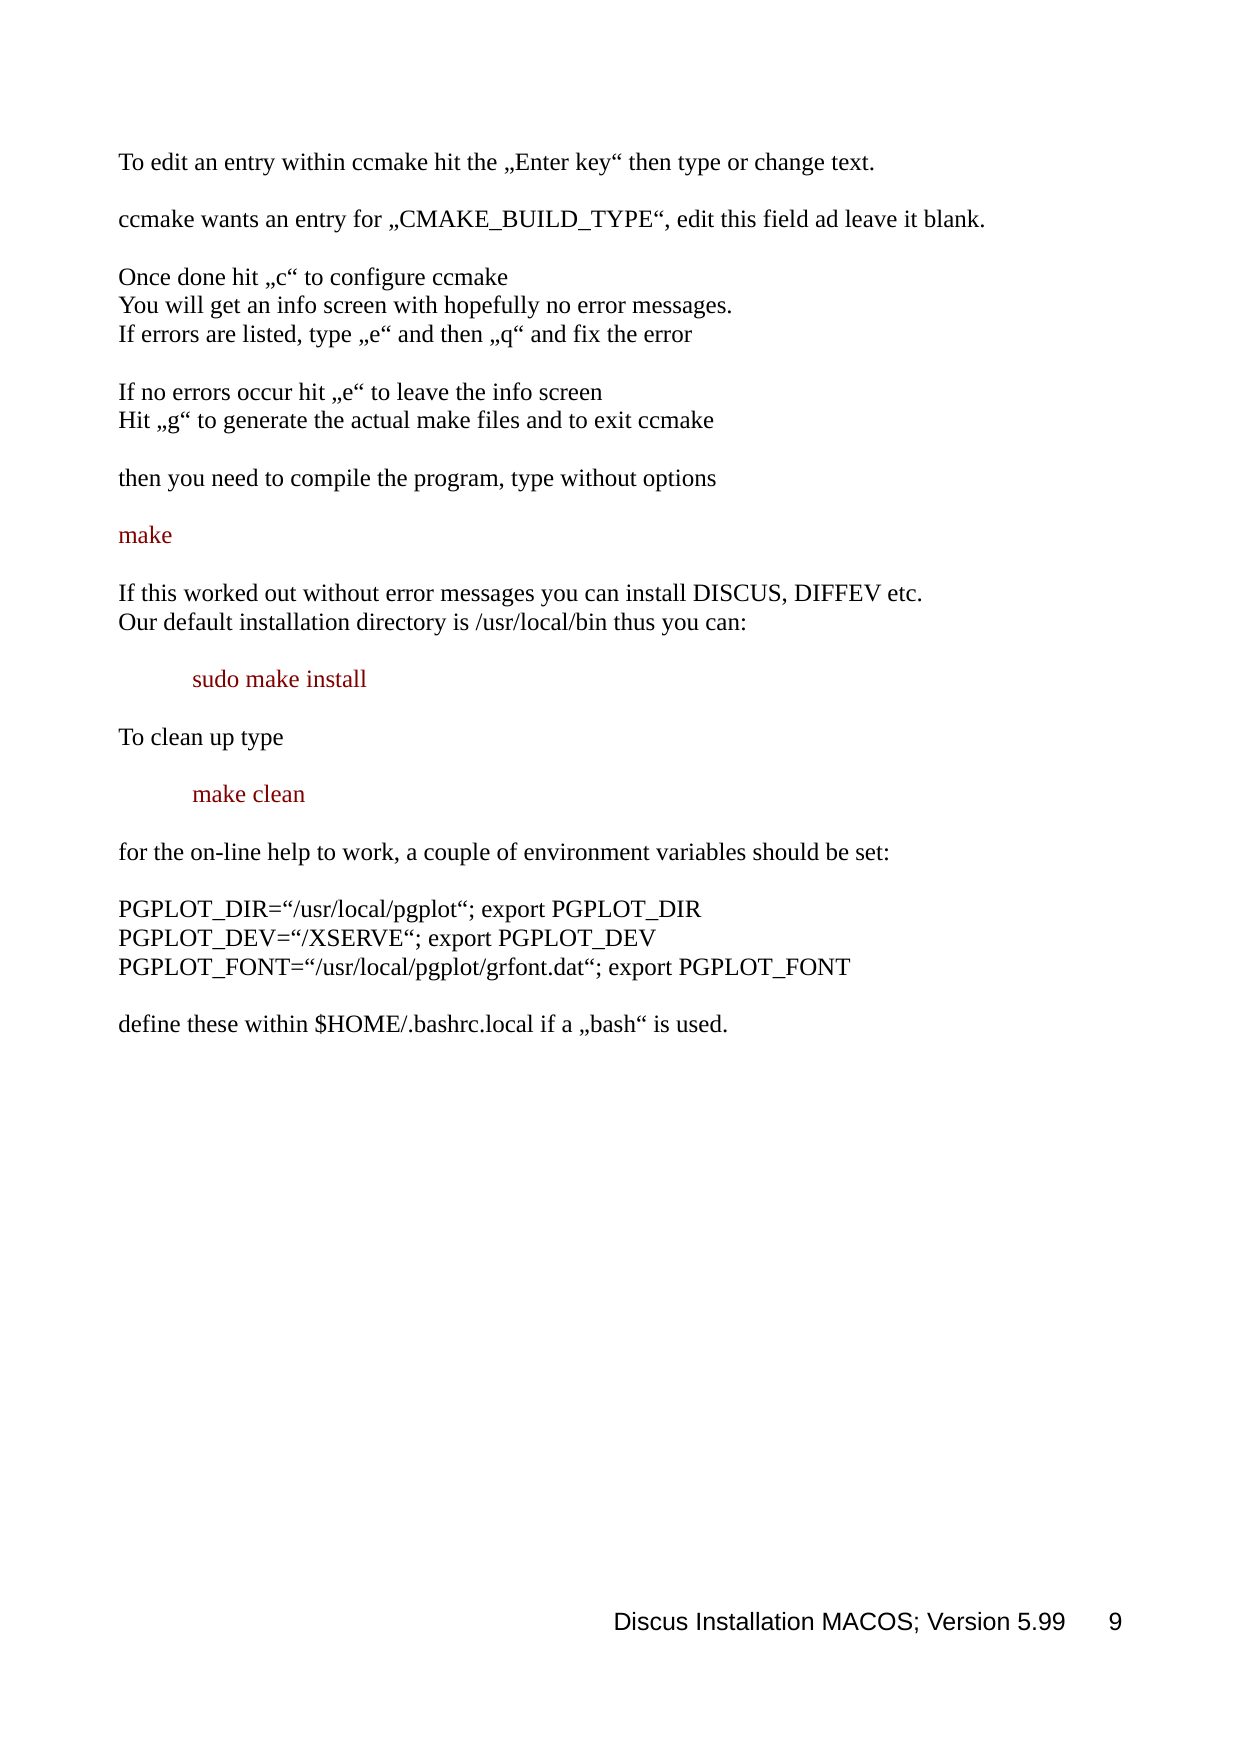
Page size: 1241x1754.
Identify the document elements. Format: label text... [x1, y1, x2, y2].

text To edit an entry within ccmake hit the „Enter key“ then type or change text. [118, 147, 1122, 176]
text define these within $HOME/.bashrc.local if a „bash“ is used. [118, 1009, 1122, 1038]
text PGPLOT_FONT=“/usr/local/pgplot/grfont.dat“; export PGPLOT_FONT [118, 952, 1122, 981]
text Our default installation directory is /usr/local/bin thus you can: [118, 607, 1122, 636]
text for the on-line help to work, a couple of environment variables should be set: [118, 837, 1122, 866]
text make [118, 521, 1122, 549]
text Once done hit „c“ to configure ccmake [118, 262, 1122, 291]
text then you need to compile the program, type without options [118, 463, 1122, 492]
text To clean up type [118, 722, 1122, 751]
text If errors are listed, type „e“ and then „q“ and fix the error [118, 319, 1122, 348]
text If this worked out without error messages you can install DISCUS, DIFFEV etc. [118, 578, 1122, 607]
text ccmake wants an entry for „CMAKE_BUILD_TYPE“, edit this field ad leave it blank. [118, 204, 1122, 233]
text You will get an info screen with hopefully no error messages. [118, 291, 1122, 319]
text PGPLOT_DEV=“/XSERVE“; export PGPLOT_DEV [118, 923, 1122, 952]
text sudo make install [118, 664, 1122, 693]
text Hit „g“ to generate the actual make files and to exit ccmake [118, 406, 1122, 434]
text If no errors occur hit „e“ to leave the info screen [118, 377, 1122, 406]
text PGPLOT_DIR=“/usr/local/pgplot“; export PGPLOT_DIR [118, 894, 1122, 923]
text make clean [118, 779, 1122, 808]
